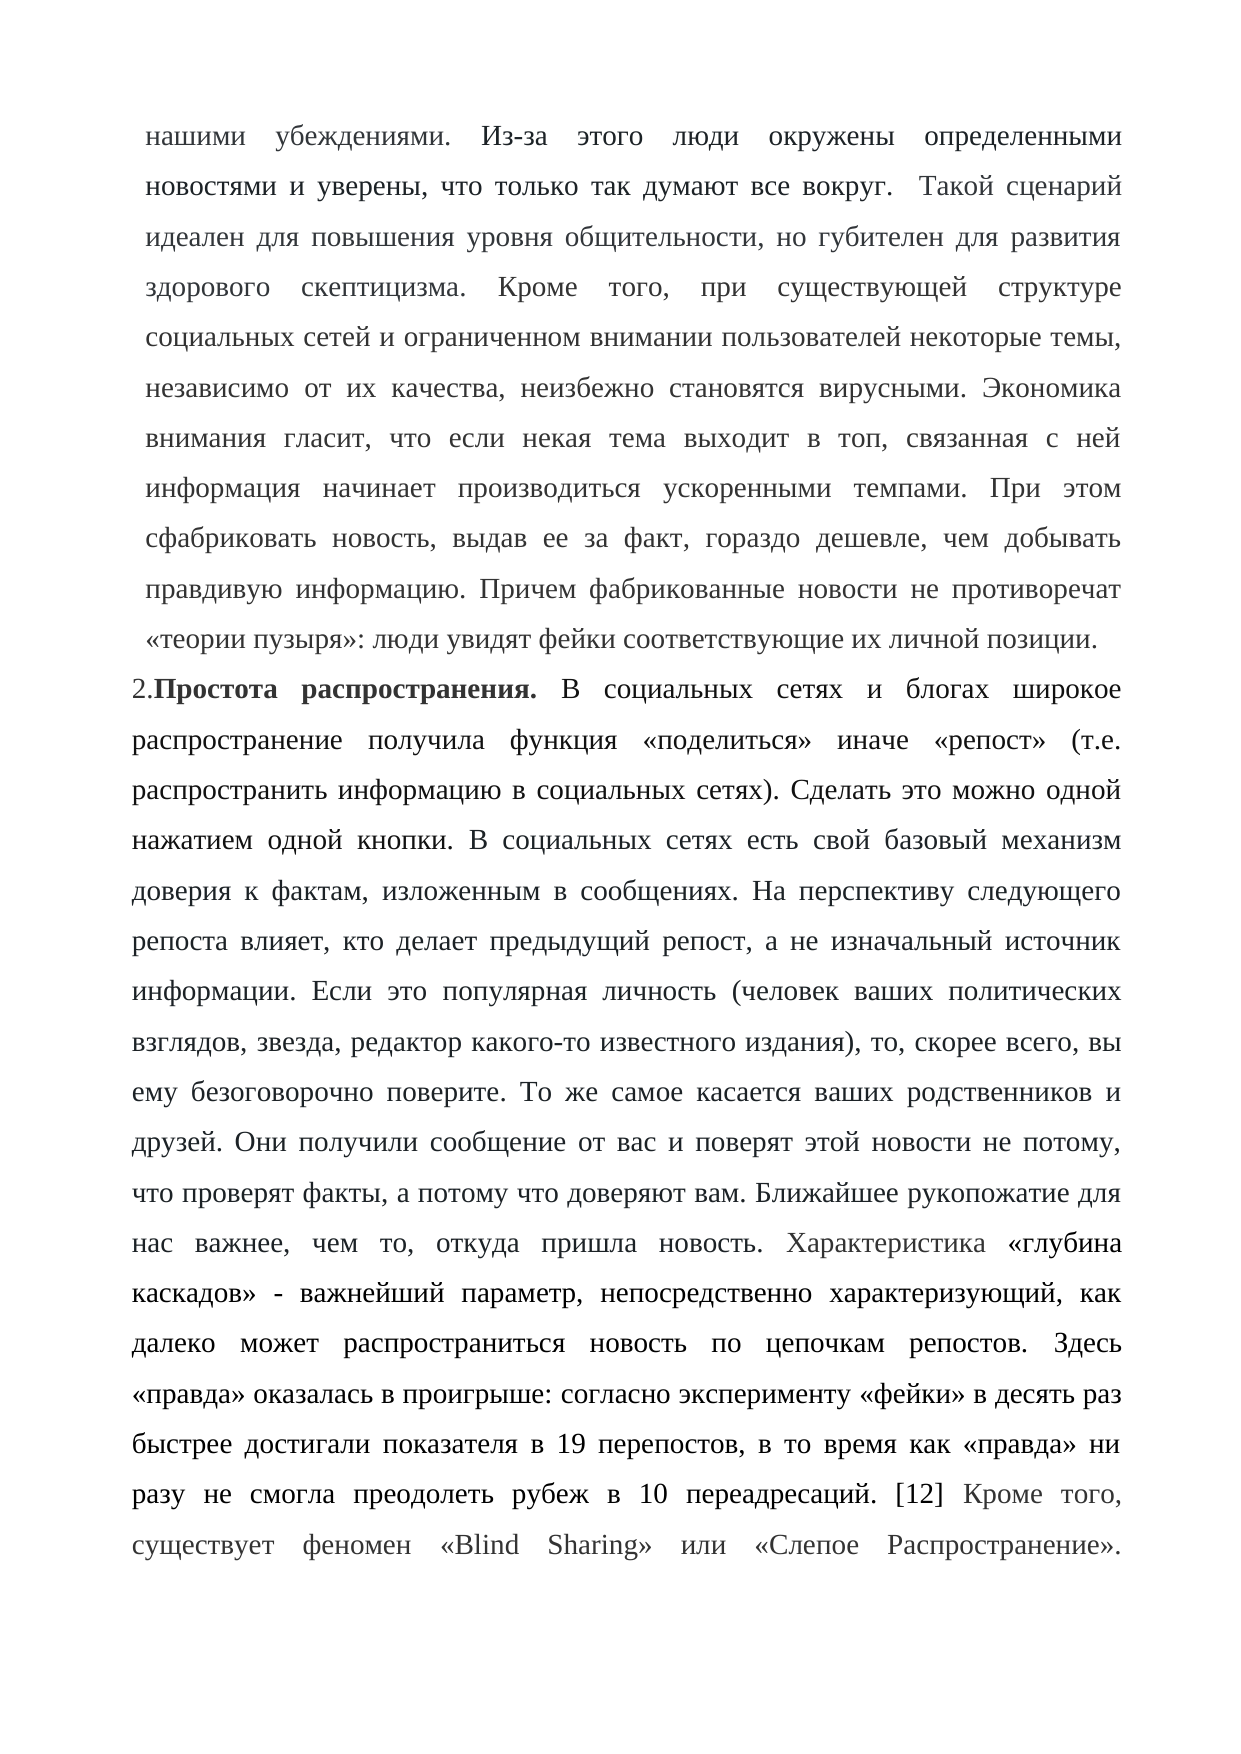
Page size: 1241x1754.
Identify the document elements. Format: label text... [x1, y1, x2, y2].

list нашими убеждениями. Из-за этого люди окружены определенными новостями и уверены, что только так думают все вокруг. Такой сценарий идеален для повышения уровня общительности, но губителен для развития здорового скептицизма. Кроме того, при существующей структуре социальных сетей и ограниченном внимании пользователей некоторые темы, независимо от их качества, неизбежно становятся вирусными. Экономика внимания гласит, что если некая тема выходит в топ, связанная с ней информация начинает производиться ускоренными темпами. При этом сфабриковать новость, выдав ее за факт, гораздо дешевле, чем добывать правдивую информацию. Причем фабрикованные новости не противоречат «теории пузыря»: люди увидят фейки соответствующие их личной позиции. [132, 118, 1122, 655]
list Простота распространения. В социальных сетях и блогах широкое распространение получила функция «поделиться» иначе «репост» (т.е. распространить информацию в социальных сетях). Сделать это можно одной нажатием одной кнопки. В социальных сетях есть свой базовый механизм доверия к фактам, изложенным в сообщениях. На перспективу следующего репоста влияет, кто делает предыдущий репост, а не изначальный источник информации. Если это популярная личность (человек ваших политических взглядов, звезда, редактор какого-то известного издания), то, скорее всего, вы ему безоговорочно поверите. То же самое касается ваших родственников и друзей. Они получили сообщение от вас и поверят этой новости не потому, что проверят факты, а потому что доверяют вам. Ближайшее рукопожатие для нас важнее, чем то, откуда пришла новость. Характеристика «глубина каскадов» - важнейший параметр, непосредственно характеризующий, как далеко может распространиться новость по цепочкам репостов. Здесь «правда» оказалась в проигрыше: согласно эксперименту «фейки» в десять раз быстрее достигали показателя в 19 перепостов, в то время как «правда» ни разу не смогла преодолеть рубеж в 10 переадресаций. [12] Кроме того, существует феномен «Blind Sharing» или «Слепое Распространение». [118, 672, 1122, 1560]
